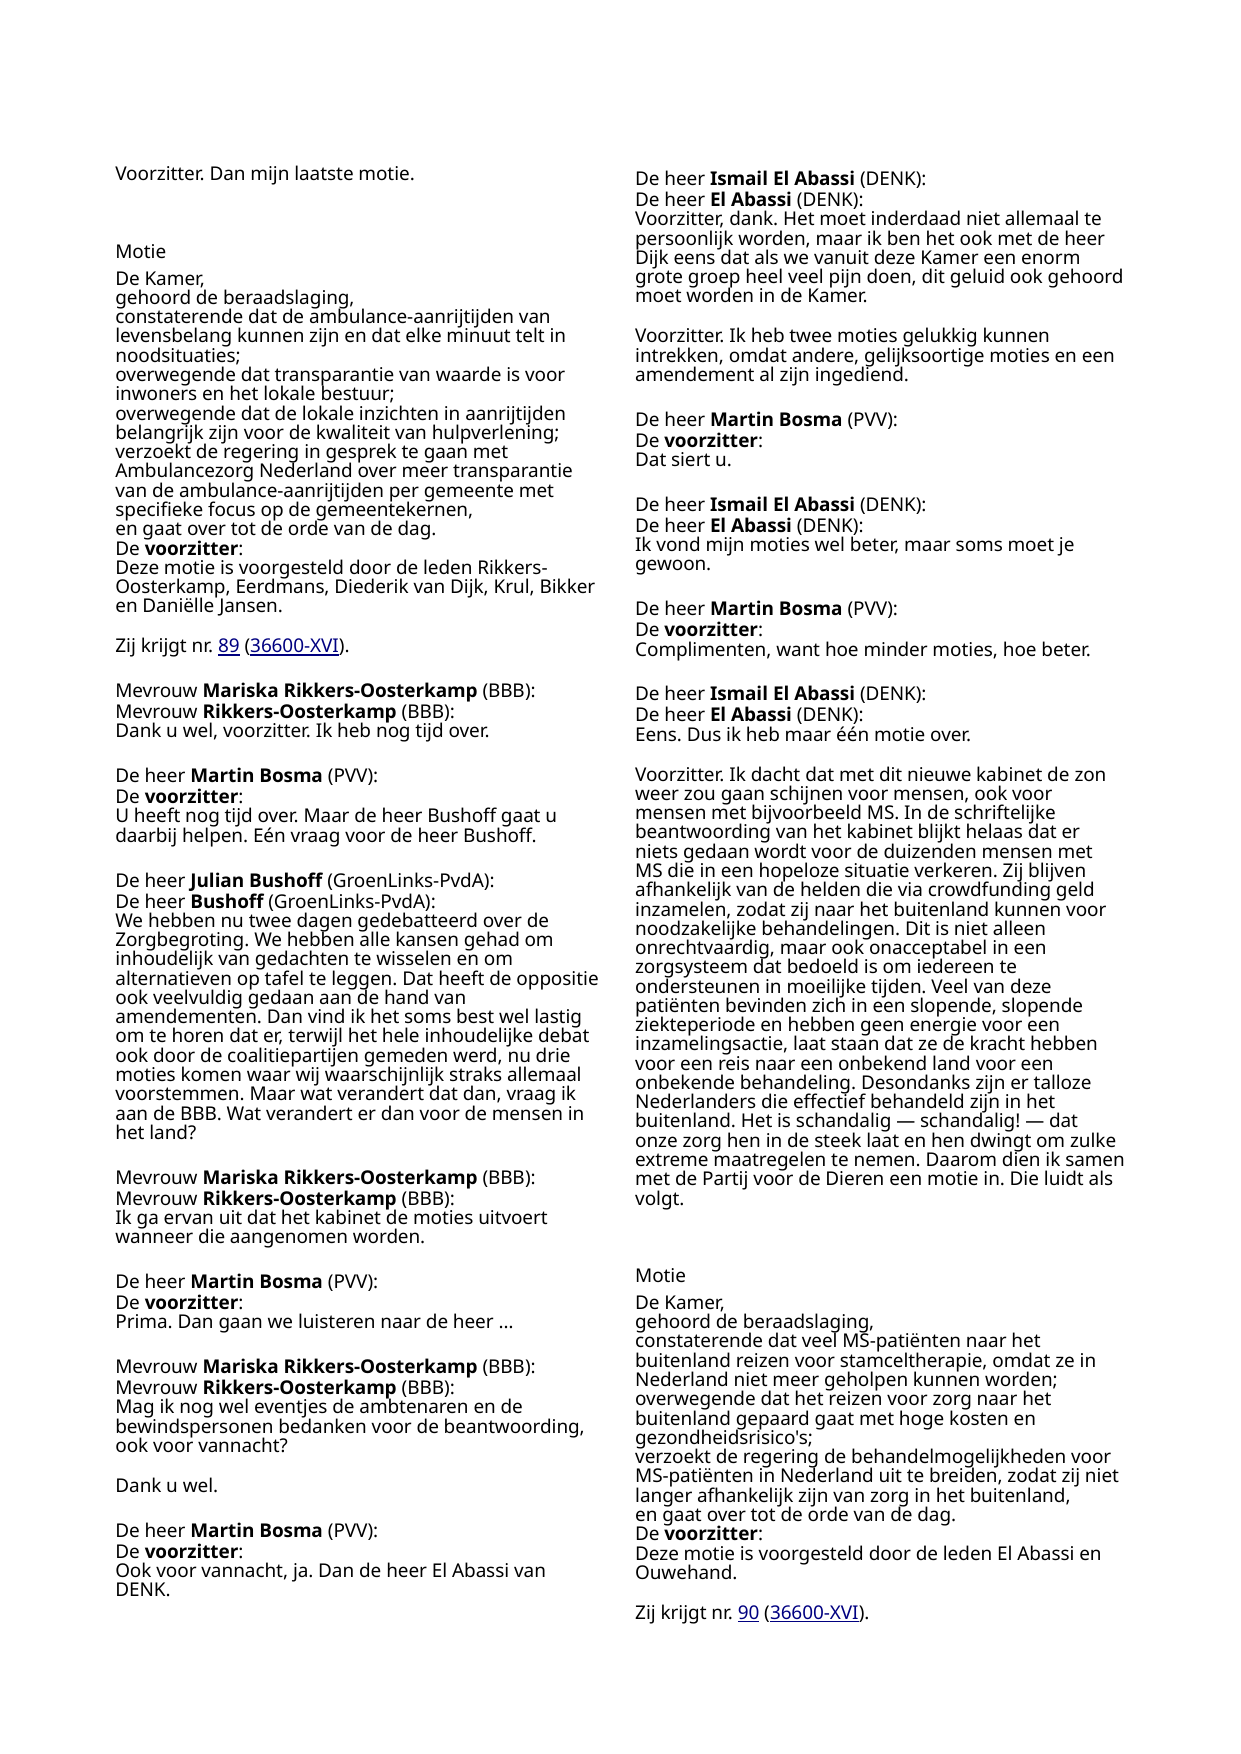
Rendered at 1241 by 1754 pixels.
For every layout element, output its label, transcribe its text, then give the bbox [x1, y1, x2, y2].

text De voorzitter: [115, 539, 605, 559]
text en gaat over tot de orde van de dag. [115, 520, 605, 539]
text Zij krijgt nr. 89 (36600-XVI). [115, 637, 605, 657]
text Voorzitter, dank. Het moet inderdaad niet allemaal te persoonlijk worden, maar ik ben het ook met de heer Dijk eens dat als we vanuit deze Kamer een enorm grote groep heel veel pijn doen, dit geluid ook gehoord moet worden in de Kamer. [635, 210, 1125, 307]
text De voorzitter: [115, 1543, 605, 1562]
text Mevrouw Mariska Rikkers-Oosterkamp (BBB): [115, 1353, 605, 1379]
text We hebben nu twee dagen gedebatteerd over de Zorgbegroting. We hebben alle kansen gehad om inhoudelijk van gedachten te wisselen en om alternatieven op tafel te leggen. Dat heeft de oppositie ook veelvuldig gedaan aan de hand van amendementen. Dan vind ik het soms best wel lastig om te horen dat er, terwijl het hele inhoudelijke debat ook door de coalitiepartijen gemeden werd, nu drie moties komen waar wij waarschijnlijk straks allemaal voorstemmen. Maar wat verandert dat dan, vraag ik aan de BBB. Wat verandert er dan voor de mensen in het land? [115, 912, 605, 1143]
text Voorzitter. Ik heb twee moties gelukkig kunnen intrekken, omdat andere, gelijksoortige moties en een amendement al zijn ingediend. [635, 327, 1125, 385]
text De Kamer, [635, 1294, 1125, 1313]
text De heer El Abassi (DENK): [635, 706, 1125, 726]
text De voorzitter: [635, 1525, 1125, 1544]
text De heer El Abassi (DENK): [635, 191, 1125, 210]
text Zij krijgt nr. 90 (36600-XVI). [635, 1604, 1125, 1623]
text Mevrouw Rikkers-Oosterkamp (BBB): [115, 1379, 605, 1398]
text Dat siert u. [635, 451, 1125, 470]
text Deze motie is voorgesteld door de leden El Abassi en Ouwehand. [635, 1544, 1125, 1583]
text Ik ga ervan uit dat het kabinet de moties uitvoert wanneer die aangenomen worden. [115, 1209, 605, 1247]
text en gaat over tot de orde van de dag. [635, 1506, 1125, 1525]
text U heeft nog tijd over. Maar de heer Bushoff gaat u daarbij helpen. Eén vraag voor de heer Bushoff. [115, 807, 605, 846]
text Eens. Dus ik heb maar één motie over. [635, 726, 1125, 745]
text Voorzitter. Ik dacht dat met dit nieuwe kabinet de zon weer zou gaan schijnen voor mensen, ook voor mensen met bijvoorbeeld MS. In de schriftelijke beantwoording van het kabinet blijkt helaas dat er niets gedaan wordt voor de duizenden mensen met MS die in een hopeloze situatie verkeren. Zij blijven afhankelijk van de helden die via crowdfunding geld inzamelen, zodat zij naar het buitenland kunnen voor noodzakelijke behandelingen. Dit is niet alleen onrechtvaardig, maar ook onacceptabel in een zorgsysteem dat bedoeld is om iedereen te ondersteunen in moeilijke tijden. Veel van deze patiënten bevinden zich in een slopende, slopende ziekteperiode en hebben geen energie voor een inzamelingsactie, laat staan dat ze de kracht hebben voor een reis naar een onbekend land voor een onbekende behandeling. Desondanks zijn er talloze Nederlanders die effectief behandeld zijn in het buitenland. Het is schandalig — schandalig! — dat onze zorg hen in de steek laat en hen dwingt om zulke extreme maatregelen te nemen. Daarom dien ik samen met de Partij voor de Dieren een motie in. Die luidt als volgt. [635, 766, 1125, 1209]
text De heer Ismail El Abassi (DENK): [635, 681, 1125, 706]
text Mevrouw Rikkers-Oosterkamp (BBB): [115, 703, 605, 722]
text De Kamer, [115, 270, 605, 289]
text De heer Martin Bosma (PVV): [115, 1268, 605, 1294]
text Motie [115, 238, 605, 264]
text verzoekt de regering in gesprek te gaan met Ambulancezorg Nederland over meer transparantie van de ambulance-aanrijtijden per gemeente met specifieke focus op de gemeentekernen, [115, 443, 605, 520]
text gehoord de beraadslaging, [635, 1313, 1125, 1332]
text Mevrouw Rikkers-Oosterkamp (BBB): [115, 1190, 605, 1209]
text De heer El Abassi (DENK): [635, 517, 1125, 536]
text De heer Bushoff (GroenLinks-PvdA): [115, 893, 605, 912]
text De heer Martin Bosma (PVV): [115, 762, 605, 788]
text Deze motie is voorgesteld door de leden Rikkers-Oosterkamp, Eerdmans, Diederik van Dijk, Krul, Bikker en Daniëlle Jansen. [115, 559, 605, 617]
text De heer Martin Bosma (PVV): [635, 406, 1125, 432]
text De heer Martin Bosma (PVV): [115, 1517, 605, 1543]
text Complimenten, want hoe minder moties, hoe beter. [635, 641, 1125, 660]
text Dank u wel. [115, 1477, 605, 1496]
text De voorzitter: [635, 621, 1125, 641]
text Prima. Dan gaan we luisteren naar de heer … [115, 1313, 605, 1333]
text Dank u wel, voorzitter. Ik heb nog tijd over. [115, 722, 605, 742]
text De heer Ismail El Abassi (DENK): [635, 491, 1125, 517]
text De voorzitter: [115, 1294, 605, 1313]
text Ik vond mijn moties wel beter, maar soms moet je gewoon. [635, 536, 1125, 575]
text gehoord de beraadslaging, [115, 289, 605, 308]
text constaterende dat veel MS-patiënten naar het buitenland reizen voor stamceltherapie, omdat ze in Nederland niet meer geholpen kunnen worden; [635, 1332, 1125, 1390]
text verzoekt de regering de behandelmogelijkheden voor MS-patiënten in Nederland uit te breiden, zodat zij niet langer afhankelijk zijn van zorg in het buitenland, [635, 1448, 1125, 1506]
text Voorzitter. Dan mijn laatste motie. [115, 165, 605, 184]
text De heer Martin Bosma (PVV): [635, 596, 1125, 621]
text overwegende dat het reizen voor zorg naar het buitenland gepaard gaat met hoge kosten en gezondheidsrisico's; [635, 1390, 1125, 1448]
text overwegende dat transparantie van waarde is voor inwoners en het lokale bestuur; [115, 366, 605, 404]
text De heer Julian Bushoff (GroenLinks-PvdA): [115, 867, 605, 893]
text Motie [635, 1262, 1125, 1288]
text constaterende dat de ambulance-aanrijtijden van levensbelang kunnen zijn en dat elke minuut telt in noodsituaties; [115, 308, 605, 366]
text De heer Ismail El Abassi (DENK): [635, 165, 1125, 191]
text overwegende dat de lokale inzichten in aanrijtijden belangrijk zijn voor de kwaliteit van hulpverlening; [115, 404, 605, 443]
text Ook voor vannacht, ja. Dan de heer El Abassi van DENK. [115, 1562, 605, 1601]
text De voorzitter: [635, 432, 1125, 451]
text Mevrouw Mariska Rikkers-Oosterkamp (BBB): [115, 677, 605, 703]
text Mag ik nog wel eventjes de ambtenaren en de bewindspersonen bedanken voor de beantwoording, ook voor vannacht? [115, 1398, 605, 1456]
text Mevrouw Mariska Rikkers-Oosterkamp (BBB): [115, 1164, 605, 1190]
text De voorzitter: [115, 788, 605, 807]
